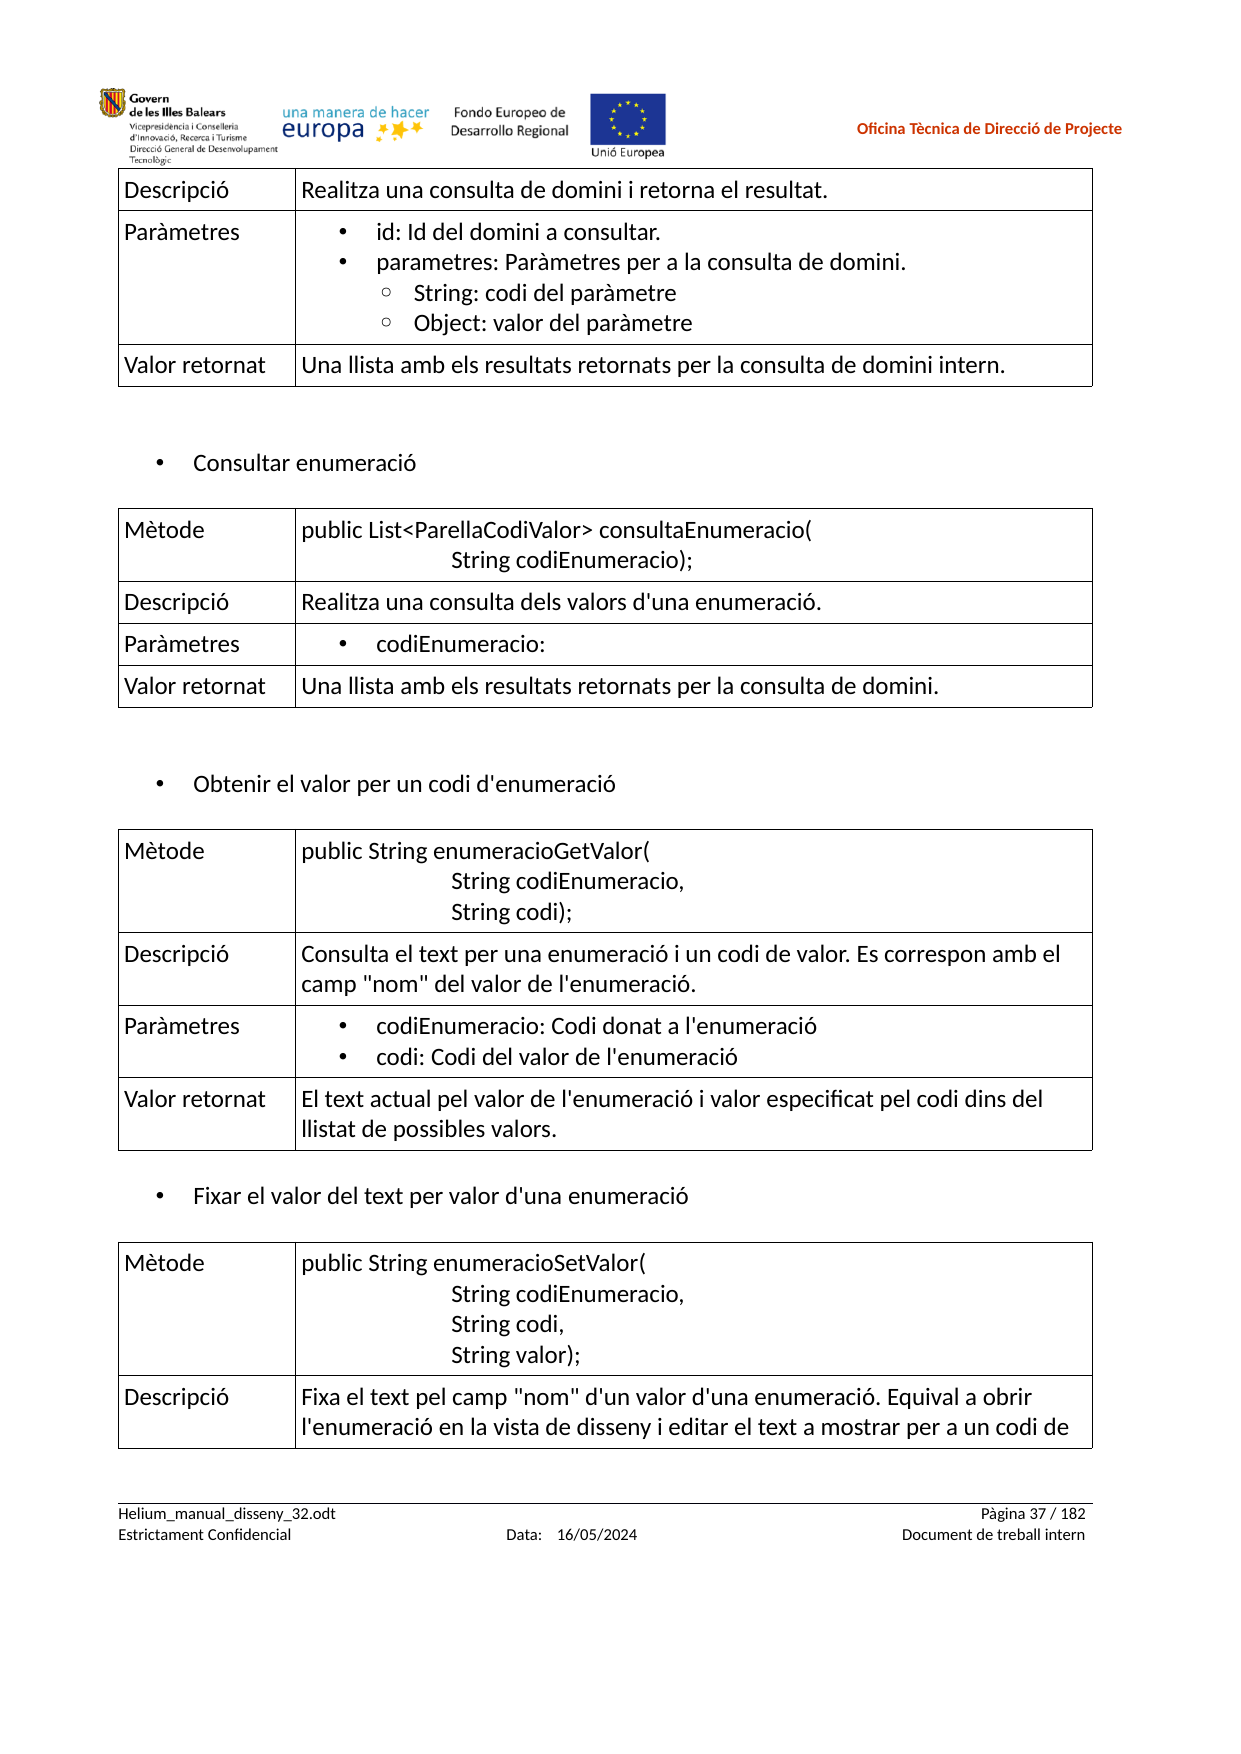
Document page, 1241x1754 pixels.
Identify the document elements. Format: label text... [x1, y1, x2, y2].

table_cell Descripció [119, 1376, 295, 1448]
list Fixar el valor del text per valor d'una enumeració [156, 1181, 1122, 1211]
table_cell Una llista amb els resultats retornats per la consulta de domini. [296, 666, 1092, 707]
table_cell codiEnumeracio: [296, 624, 1092, 665]
table_cell Paràmetres [119, 624, 295, 665]
table_cell Descripció [119, 582, 295, 623]
table_cell Descripció [119, 933, 295, 1005]
table_cell Descripció [119, 169, 295, 210]
table_cell Valor retornat [119, 666, 295, 707]
table_cell Realitza una consulta de domini i retorna el resultat. [296, 169, 1092, 210]
table_header public String enumeracioGetValor( String codiEnumeracio, String codi); [296, 830, 1092, 932]
table_cell Una llista amb els resultats retornats per la consulta de domini intern. [296, 345, 1092, 386]
table_cell Valor retornat [119, 345, 295, 386]
table_cell Fixa el text pel camp "nom" d'un valor d'una enumeració. Equival a obrir l'enumeració en la vista de disseny i editar el text a mostrar per a un codi de [296, 1376, 1092, 1448]
list Consultar enumeració [156, 447, 1122, 477]
table_cell Valor retornat [119, 1078, 295, 1150]
table_cell Paràmetres [119, 211, 295, 344]
list Obtenir el valor per un codi d'enumeració [156, 768, 1122, 798]
table_cell Realitza una consulta dels valors d'una enumeració. [296, 582, 1092, 623]
table_cell codiEnumeracio: Codi donat a l'enumeració codi: Codi del valor de l'enumeració [296, 1006, 1092, 1077]
table_cell Paràmetres [119, 1006, 295, 1077]
table_cell El text actual pel valor de l'enumeració i valor especificat pel codi dins del llistat de possibles valors. [296, 1078, 1092, 1150]
table_cell Consulta el text per una enumeració i un codi de valor. Es correspon amb el camp "nom" del valor de l'enumeració. [296, 933, 1092, 1005]
picture [99, 87, 668, 166]
table_cell id: Id del domini a consultar. parametres: Paràmetres per a la consulta de domini. String: codi del paràmetre Object: valor del paràmetre [296, 211, 1092, 344]
table_header public String enumeracioSetValor( String codiEnumeracio, String codi, String valor); [296, 1243, 1092, 1375]
table_header Mètode [119, 830, 295, 932]
table_header Mètode [119, 1243, 295, 1375]
table_header public List<ParellaCodiValor> consultaEnumeracio( String codiEnumeracio); [296, 509, 1092, 581]
table_header Mètode [119, 509, 295, 581]
